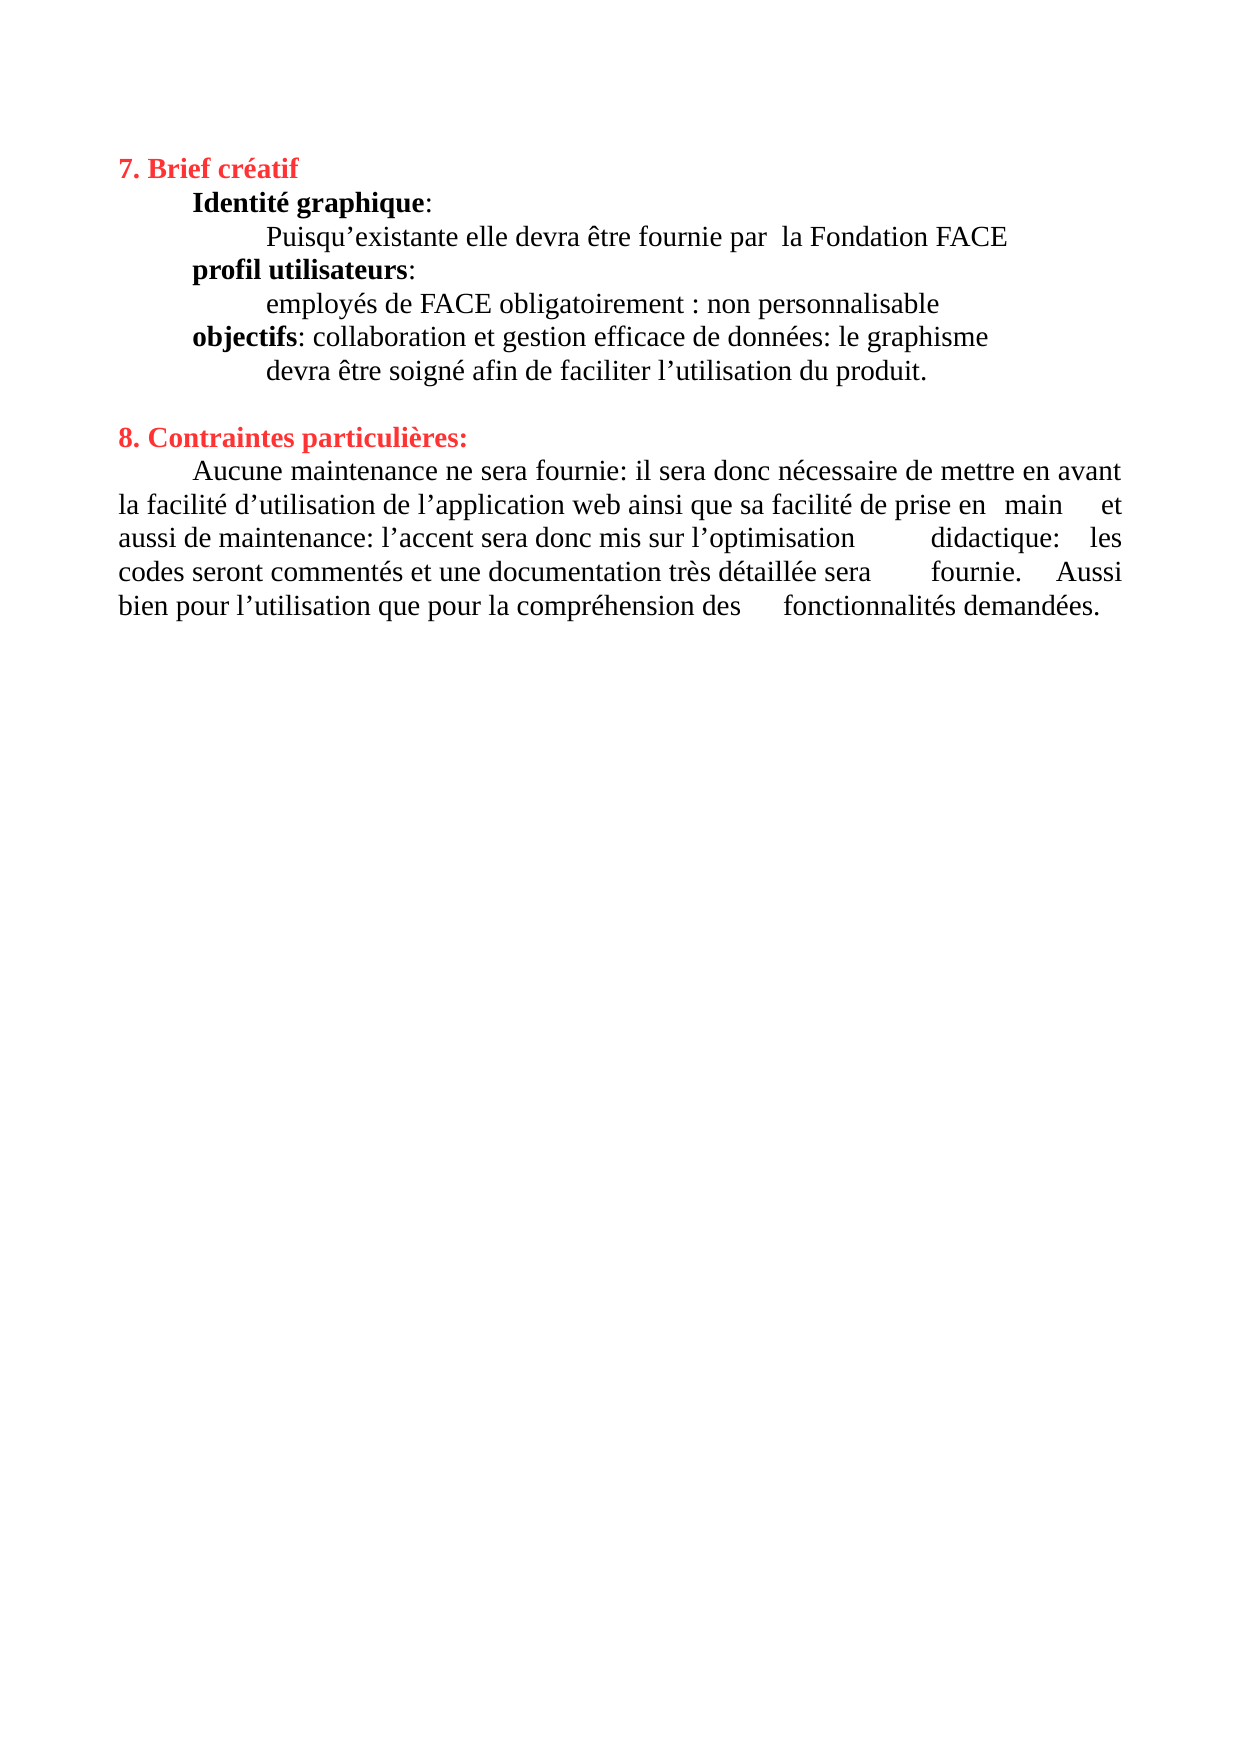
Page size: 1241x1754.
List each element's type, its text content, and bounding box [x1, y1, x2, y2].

text objectifs: collaboration et gestion efficace de données: le graphisme devra être soigné afin de faciliter l’utilisation du produit. [118, 319, 1122, 386]
text 7. Brief créatif [118, 152, 1122, 185]
text employés de FACE obligatoirement : non personnalisable [118, 286, 1122, 319]
text profil utilisateurs: [118, 252, 1122, 286]
text Identité graphique: [118, 185, 1122, 219]
text 8. Contraintes particulières: [118, 420, 1122, 453]
text Puisqu’existante elle devra être fournie par la Fondation FACE [118, 219, 1122, 252]
text Aucune maintenance ne sera fournie: il sera donc nécessaire de mettre en avant la facilité d’utilisation de l’application web ainsi que sa facilité de prise en main et aussi de maintenance: l’accent sera donc mis sur l’optimisation didactique: les codes seront commentés et une documentation très détaillée sera fournie. Aussi bien pour l’utilisation que pour la compréhension des fonctionnalités demandées. [118, 453, 1122, 621]
